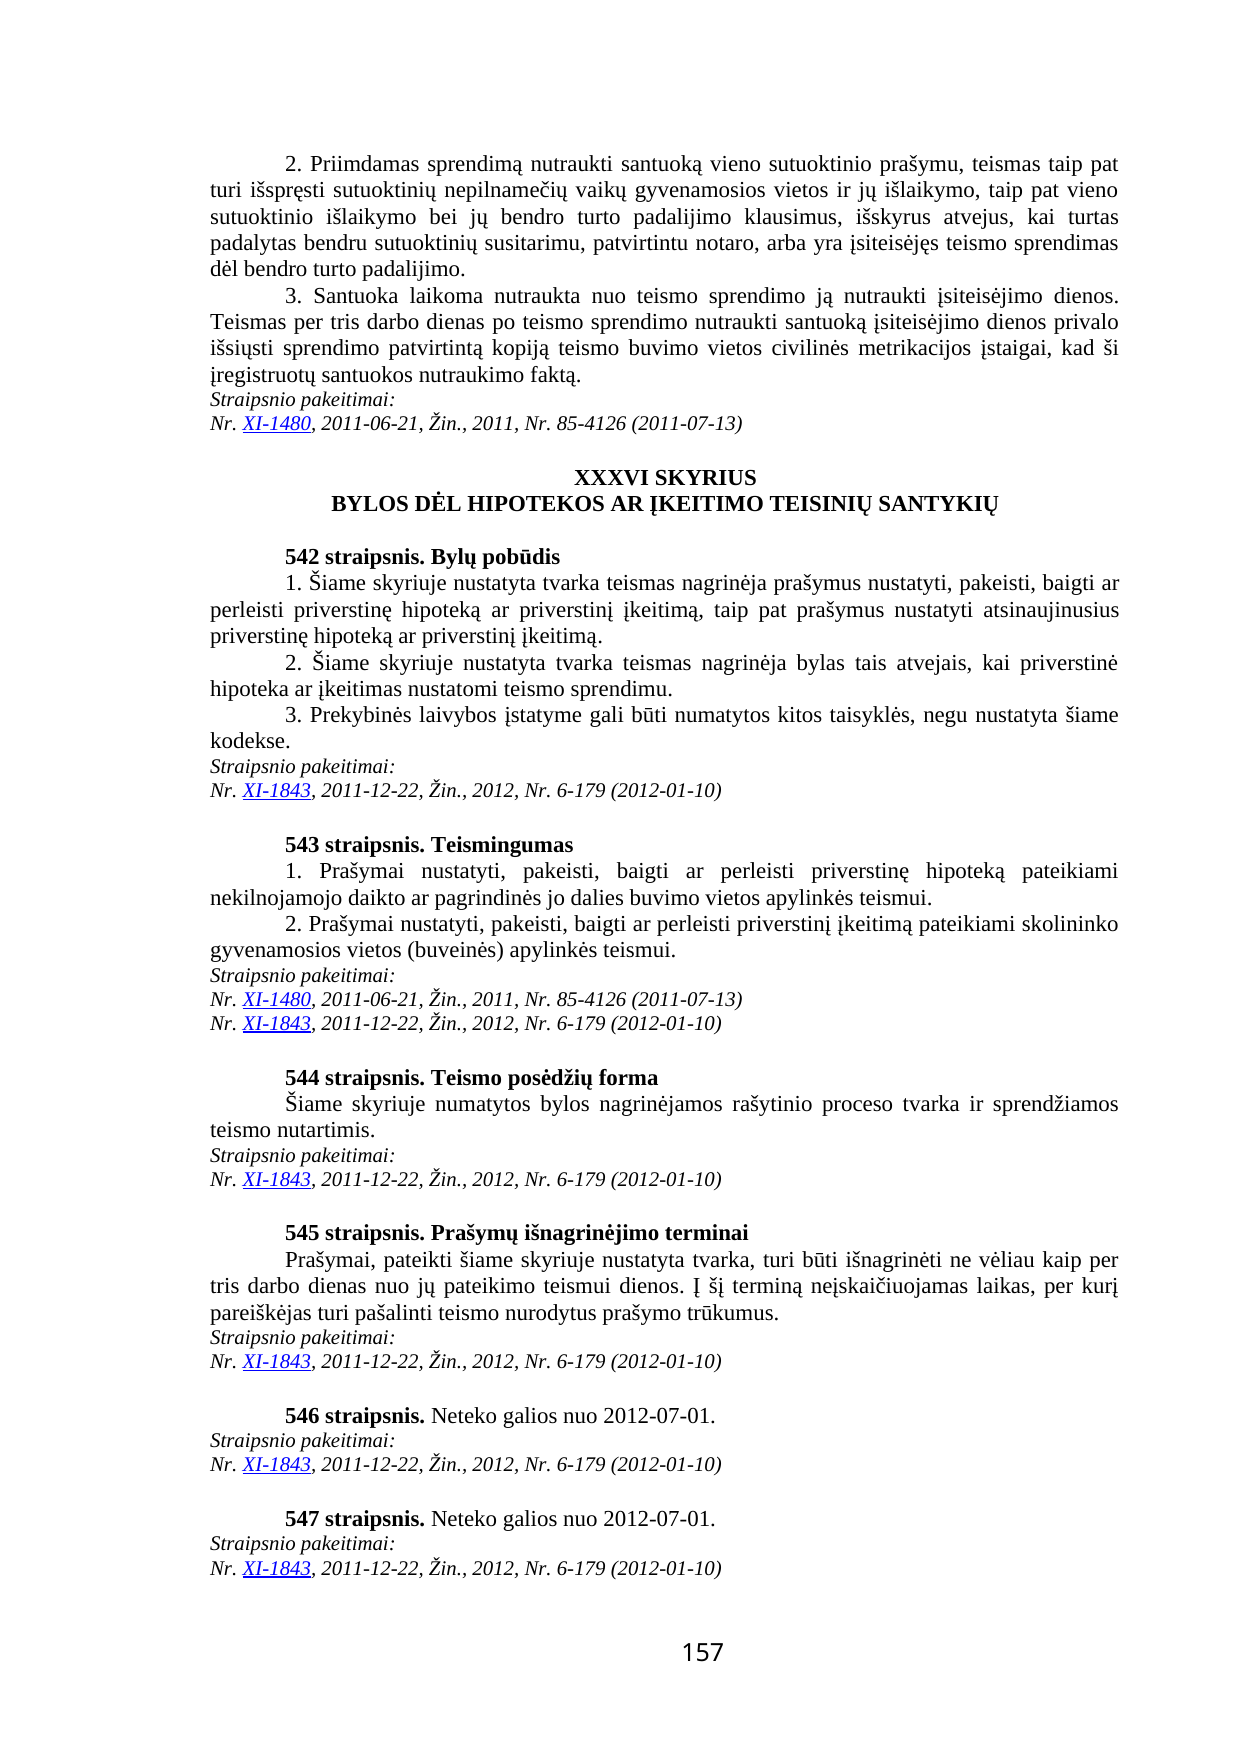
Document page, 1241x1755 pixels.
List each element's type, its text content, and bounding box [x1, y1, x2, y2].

text Šiame skyriuje numatytos bylos nagrinėjamos rašytinio proceso tvarka ir sprendžiamos teismo nutartimis. [210, 1090, 1120, 1143]
text Straipsnio pakeitimai: [210, 754, 1120, 778]
text Nr. XI-1843, 2011-12-22, Žin., 2012, Nr. 6-179 (2012-01-10) [210, 1011, 1120, 1035]
text 1. Prašymai nustatyti, pakeisti, baigti ar perleisti priverstinę hipoteką pateikiami nekilnojamojo daikto ar pagrindinės jo dalies buvimo vietos apylinkės teismui. [210, 857, 1120, 910]
text Straipsnio pakeitimai: [210, 1428, 1120, 1452]
text 546 straipsnis. Neteko galios nuo 2012-07-01. [210, 1402, 1120, 1428]
text Straipsnio pakeitimai: [210, 1325, 1120, 1349]
text 3. Prekybinės laivybos įstatyme gali būti numatytos kitos taisyklės, negu nustatyta šiame kodekse. [210, 701, 1120, 754]
text Straipsnio pakeitimai: [210, 963, 1120, 987]
text Nr. XI-1843, 2011-12-22, Žin., 2012, Nr. 6-179 (2012-01-10) [210, 1349, 1120, 1373]
text 544 straipsnis. Teismo posėdžių forma [210, 1063, 1120, 1090]
text Nr. XI-1843, 2011-12-22, Žin., 2012, Nr. 6-179 (2012-01-10) [210, 1555, 1120, 1579]
text 543 straipsnis. Teismingumas [210, 831, 1120, 857]
text XXXVI skyrius [210, 464, 1120, 490]
text Straipsnio pakeitimai: [210, 1531, 1120, 1555]
text 3. Santuoka laikoma nutraukta nuo teismo sprendimo ją nutraukti įsiteisėjimo dienos. Teismas per tris darbo dienas po teismo sprendimo nutraukti santuoką įsiteisėjimo dienos privalo išsiųsti sprendimo patvirtintą kopiją teismo buvimo vietos civilinės metrikacijos įstaigai, kad ši įregistruotų santuokos nutraukimo faktą. [210, 282, 1120, 387]
text Nr. XI-1843, 2011-12-22, Žin., 2012, Nr. 6-179 (2012-01-10) [210, 1167, 1120, 1191]
text Prašymai, pateikti šiame skyriuje nustatyta tvarka, turi būti išnagrinėti ne vėliau kaip per tris darbo dienas nuo jų pateikimo teismui dienos. Į šį terminą neįskaičiuojamas laikas, per kurį pareiškėjas turi pašalinti teismo nurodytus prašymo trūkumus. [210, 1246, 1120, 1325]
text Nr. XI-1843, 2011-12-22, Žin., 2012, Nr. 6-179 (2012-01-10) [210, 1452, 1120, 1476]
text 547 straipsnis. Neteko galios nuo 2012-07-01. [210, 1505, 1120, 1531]
text Nr. XI-1480, 2011-06-21, Žin., 2011, Nr. 85-4126 (2011-07-13) [210, 411, 1120, 435]
subtitle BYLos dėl HIPOTEKOS AR įkeitimo TEISINIŲ SANTYKIŲ [210, 490, 1120, 517]
text 2. Prašymai nustatyti, pakeisti, baigti ar perleisti priverstinį įkeitimą pateikiami skolininko gyvenamosios vietos (buveinės) apylinkės teismui. [210, 910, 1120, 963]
text 2. Priimdamas sprendimą nutraukti santuoką vieno sutuoktinio prašymu, teismas taip pat turi išspręsti sutuoktinių nepilnamečių vaikų gyvenamosios vietos ir jų išlaikymo, taip pat vieno sutuoktinio išlaikymo bei jų bendro turto padalijimo klausimus, išskyrus atvejus, kai turtas padalytas bendru sutuoktinių susitarimu, patvirtintu notaro, arba yra įsiteisėjęs teismo sprendimas dėl bendro turto padalijimo. [210, 150, 1120, 282]
text Nr. XI-1480, 2011-06-21, Žin., 2011, Nr. 85-4126 (2011-07-13) [210, 987, 1120, 1011]
text Nr. XI-1843, 2011-12-22, Žin., 2012, Nr. 6-179 (2012-01-10) [210, 778, 1120, 802]
text 1. Šiame skyriuje nustatyta tvarka teismas nagrinėja prašymus nustatyti, pakeisti, baigti ar perleisti priverstinę hipoteką ar priverstinį įkeitimą, taip pat prašymus nustatyti atsinaujinusius priverstinę hipoteką ar priverstinį įkeitimą. [210, 569, 1120, 648]
text Straipsnio pakeitimai: [210, 1143, 1120, 1167]
text 545 straipsnis. Prašymų išnagrinėjimo terminai [210, 1219, 1120, 1246]
text 542 straipsnis. Bylų pobūdis [210, 543, 1120, 569]
text 2. Šiame skyriuje nustatyta tvarka teismas nagrinėja bylas tais atvejais, kai priverstinė hipoteka ar įkeitimas nustatomi teismo sprendimu. [210, 648, 1120, 701]
text Straipsnio pakeitimai: [210, 387, 1120, 411]
